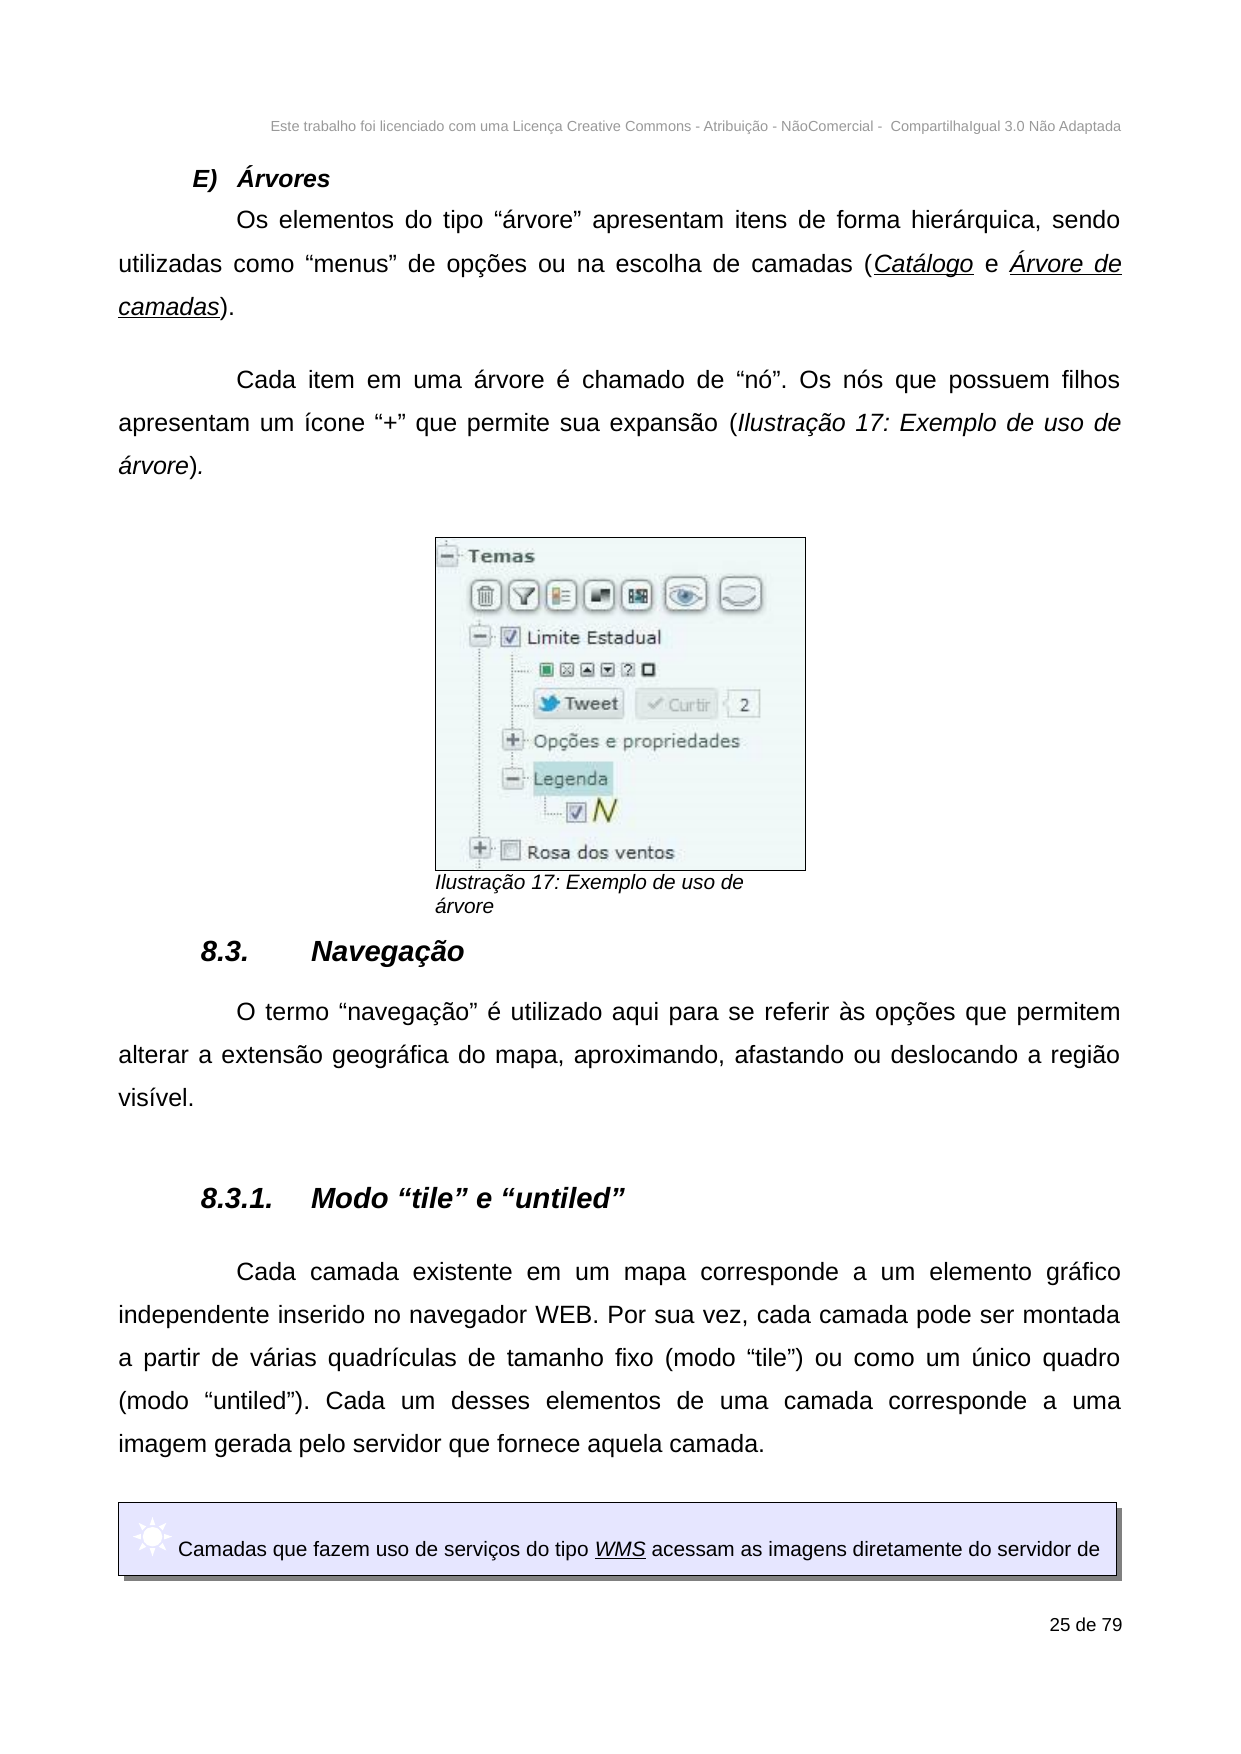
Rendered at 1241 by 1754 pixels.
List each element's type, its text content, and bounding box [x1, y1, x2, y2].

picture [133, 1533, 141, 1540]
text Camadas que fazem uso de serviços do tipo WMS acessam as imagens diretamente do servidor de [119, 1503, 1116, 1575]
picture [149, 1548, 156, 1557]
text Ilustração 17: Exemplo de uso de árvore [435, 871, 805, 918]
picture [436, 538, 805, 870]
subtitle [435, 524, 805, 537]
text Cada item em uma árvore é chamado de “nó”. Os nós que possuem filhos apresentam um ícone “+” que permite sua expansão (Ilustração 17: Exemplo de uso de árvore). [118, 365, 1122, 480]
subtitle Árvores [163, 164, 1122, 193]
text Os elementos do tipo “árvore” apresentam itens de forma hierárquica, sendo utilizadas como “menus” de opções ou na escolha de camadas (Catálogo e Árvore de camadas). [118, 205, 1122, 320]
text O termo “navegação” é utilizado aqui para se referir às opções que permitem alterar a extensão geográfica do mapa, aproximando, afastando ou deslocando a região visível. [118, 997, 1122, 1112]
subtitle Navegação [163, 870, 1077, 968]
picture [138, 1517, 167, 1551]
text Cada camada existente em um mapa corresponde a um elemento gráfico independente inserido no navegador WEB. Por sua vez, cada camada pode ser montada a partir de várias quadrículas de tamanho fixo (modo “tile”) ou como um único quadro (modo “untiled”). Cada um desses elementos de uma camada corresponde a uma imagem gerada pelo servidor que fornece aquela camada. [118, 1257, 1122, 1458]
subtitle Modo “tile” e “untiled” [163, 1181, 1122, 1215]
picture [164, 1533, 173, 1540]
